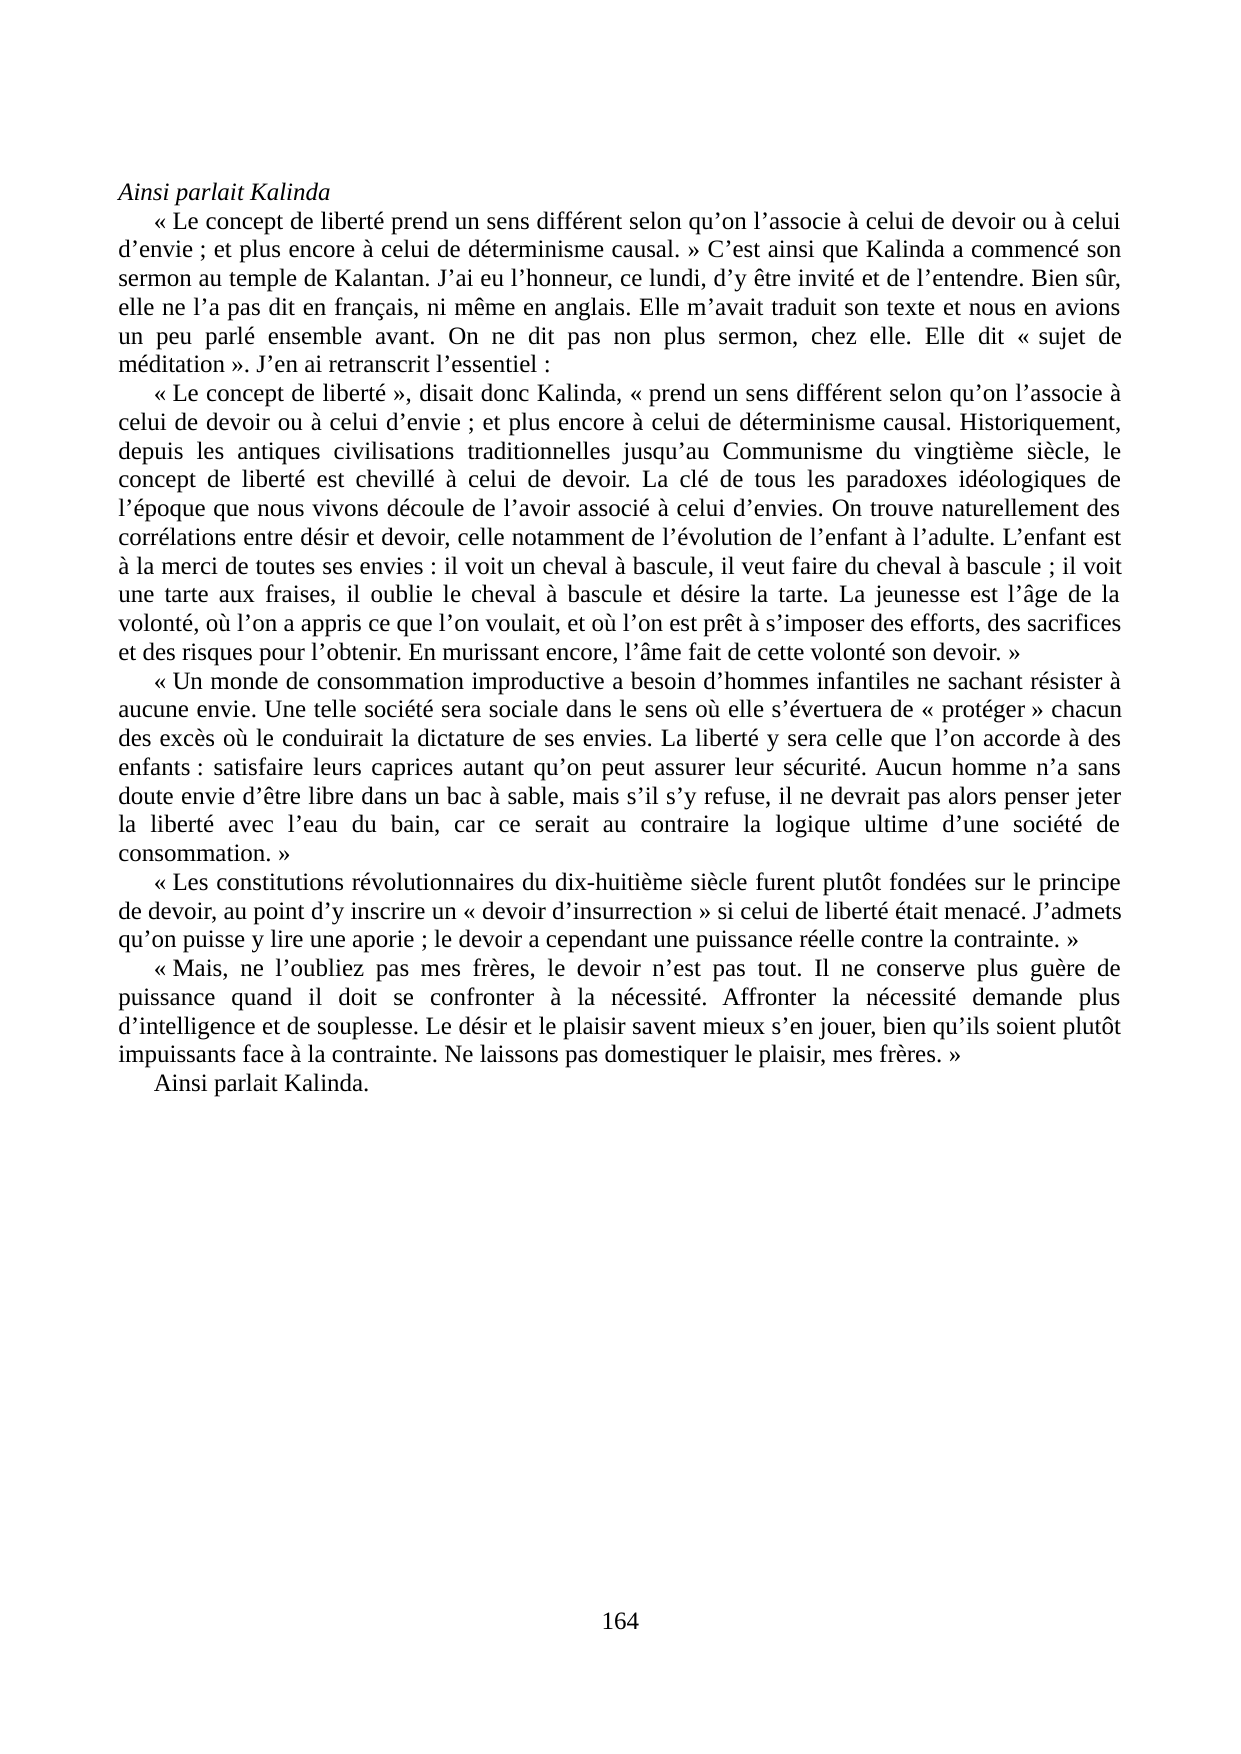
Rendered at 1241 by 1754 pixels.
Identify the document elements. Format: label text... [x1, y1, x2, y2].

text Ainsi parlait Kalinda. [118, 1068, 1122, 1097]
text « Un monde de consommation improductive a besoin d’hommes infantiles ne sachant résister à aucune envie. Une telle société sera sociale dans le sens où elle s’évertuera de « protéger » chacun des excès où le conduirait la dictature de ses envies. La liberté y sera celle que l’on accorde à des enfants : satisfaire leurs caprices autant qu’on peut assurer leur sécurité. Aucun homme n’a sans doute envie d’être libre dans un bac à sable, mais s’il s’y refuse, il ne devrait pas alors penser jeter la liberté avec l’eau du bain, car ce serait au contraire la logique ultime d’une société de consommation. » [118, 666, 1122, 867]
text « Le concept de liberté prend un sens différent selon qu’on l’associe à celui de devoir ou à celui d’envie ; et plus encore à celui de déterminisme causal. » C’est ainsi que Kalinda a commencé son sermon au temple de Kalantan. J’ai eu l’honneur, ce lundi, d’y être invité et de l’entendre. Bien sûr, elle ne l’a pas dit en français, ni même en anglais. Elle m’avait traduit son texte et nous en avions un peu parlé ensemble avant. On ne dit pas non plus sermon, chez elle. Elle dit « sujet de méditation ». J’en ai retranscrit l’essentiel : [118, 206, 1122, 378]
text « Mais, ne l’oubliez pas mes frères, le devoir n’est pas tout. Il ne conserve plus guère de puissance quand il doit se confronter à la nécessité. Affronter la nécessité demande plus d’intelligence et de souplesse. Le désir et le plaisir savent mieux s’en jouer, bien qu’ils soient plutôt impuissants face à la contrainte. Ne laissons pas domestiquer le plaisir, mes frères. » [118, 953, 1122, 1068]
text « Le concept de liberté », disait donc Kalinda, « prend un sens différent selon qu’on l’associe à celui de devoir ou à celui d’envie ; et plus encore à celui de déterminisme causal. Historiquement, depuis les antiques civilisations traditionnelles jusqu’au Communisme du vingtième siècle, le concept de liberté est chevillé à celui de devoir. La clé de tous les paradoxes idéologiques de l’époque que nous vivons découle de l’avoir associé à celui d’envies. On trouve naturellement des corrélations entre désir et devoir, celle notamment de l’évolution de l’enfant à l’adulte. L’enfant est à la merci de toutes ses envies : il voit un cheval à bascule, il veut faire du cheval à bascule ; il voit une tarte aux fraises, il oublie le cheval à bascule et désire la tarte. La jeunesse est l’âge de la volonté, où l’on a appris ce que l’on voulait, et où l’on est prêt à s’imposer des efforts, des sacrifices et des risques pour l’obtenir. En murissant encore, l’âme fait de cette volonté son devoir. » [118, 378, 1122, 666]
text « Les constitutions révolutionnaires du dix-huitième siècle furent plutôt fondées sur le principe de devoir, au point d’y inscrire un « devoir d’insurrection » si celui de liberté était menacé. J’admets qu’on puisse y lire une aporie ; le devoir a cependant une puissance réelle contre la contrainte. » [118, 867, 1122, 953]
subtitle Ainsi parlait Kalinda [118, 177, 1122, 206]
